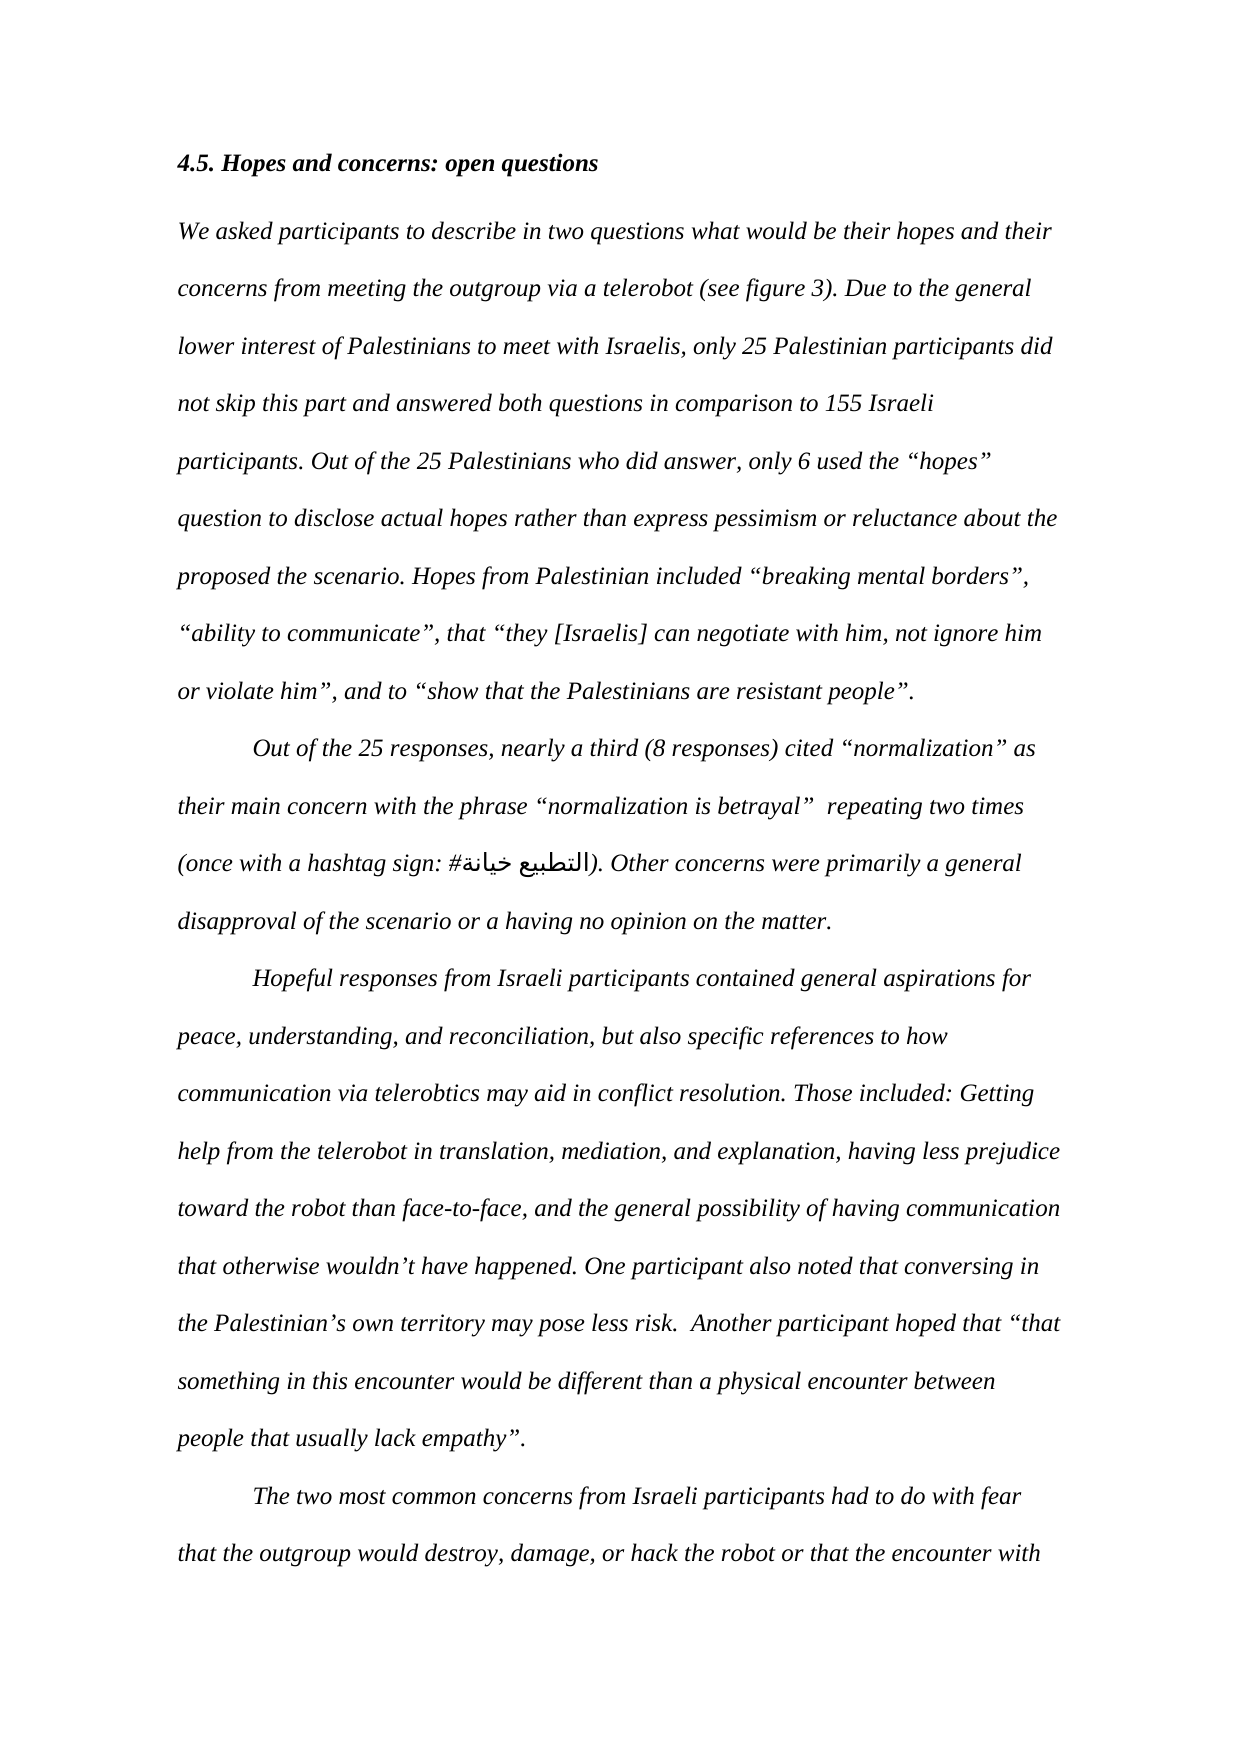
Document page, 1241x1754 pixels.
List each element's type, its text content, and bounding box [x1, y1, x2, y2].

text Hopeful responses from Israeli participants contained general aspirations for peace, understanding, and reconciliation, but also specific references to how communication via telerobtics may aid in conflict resolution. Those included: Getting help from the telerobot in translation, mediation, and explanation, having less prejudice toward the robot than face-to-face, and the general possibility of having communication that otherwise wouldn’t have happened. One participant also noted that conversing in the Palestinian’s own territory may pose less risk. Another participant hoped that “that something in this encounter would be different than a physical encounter between people that usually lack empathy”. [177, 963, 1063, 1452]
text Out of the 25 responses, nearly a third (8 responses) cited “normalization” as their main concern with the phrase “normalization is betrayal” repeating two times (once with a hashtag sign: #التطبيع خيانة). Other concerns were primarily a general disapproval of the scenario or a having no opinion on the matter. [177, 733, 1063, 934]
text We asked participants to describe in two questions what would be their hopes and their concerns from meeting the outgroup via a telerobot (see figure 3). Due to the general lower interest of Palestinians to meet with Israelis, only 25 Palestinian participants did not skip this part and answered both questions in comparison to 155 Israeli participants. Out of the 25 Palestinians who did answer, only 6 used the “hopes” question to disclose actual hopes rather than express pessimism or reluctance about the proposed the scenario. Hopes from Palestinian included “breaking mental borders”, “ability to communicate”, that “they [Israelis] can negotiate with him, not ignore him or violate him”, and to “show that the Palestinians are resistant people”. [177, 216, 1063, 704]
text The two most common concerns from Israeli participants had to do with fear that the outgroup would destroy, damage, or hack the robot or that the encounter with [177, 1481, 1063, 1567]
subtitle 4.5. Hopes and concerns: open questions [177, 148, 1004, 176]
